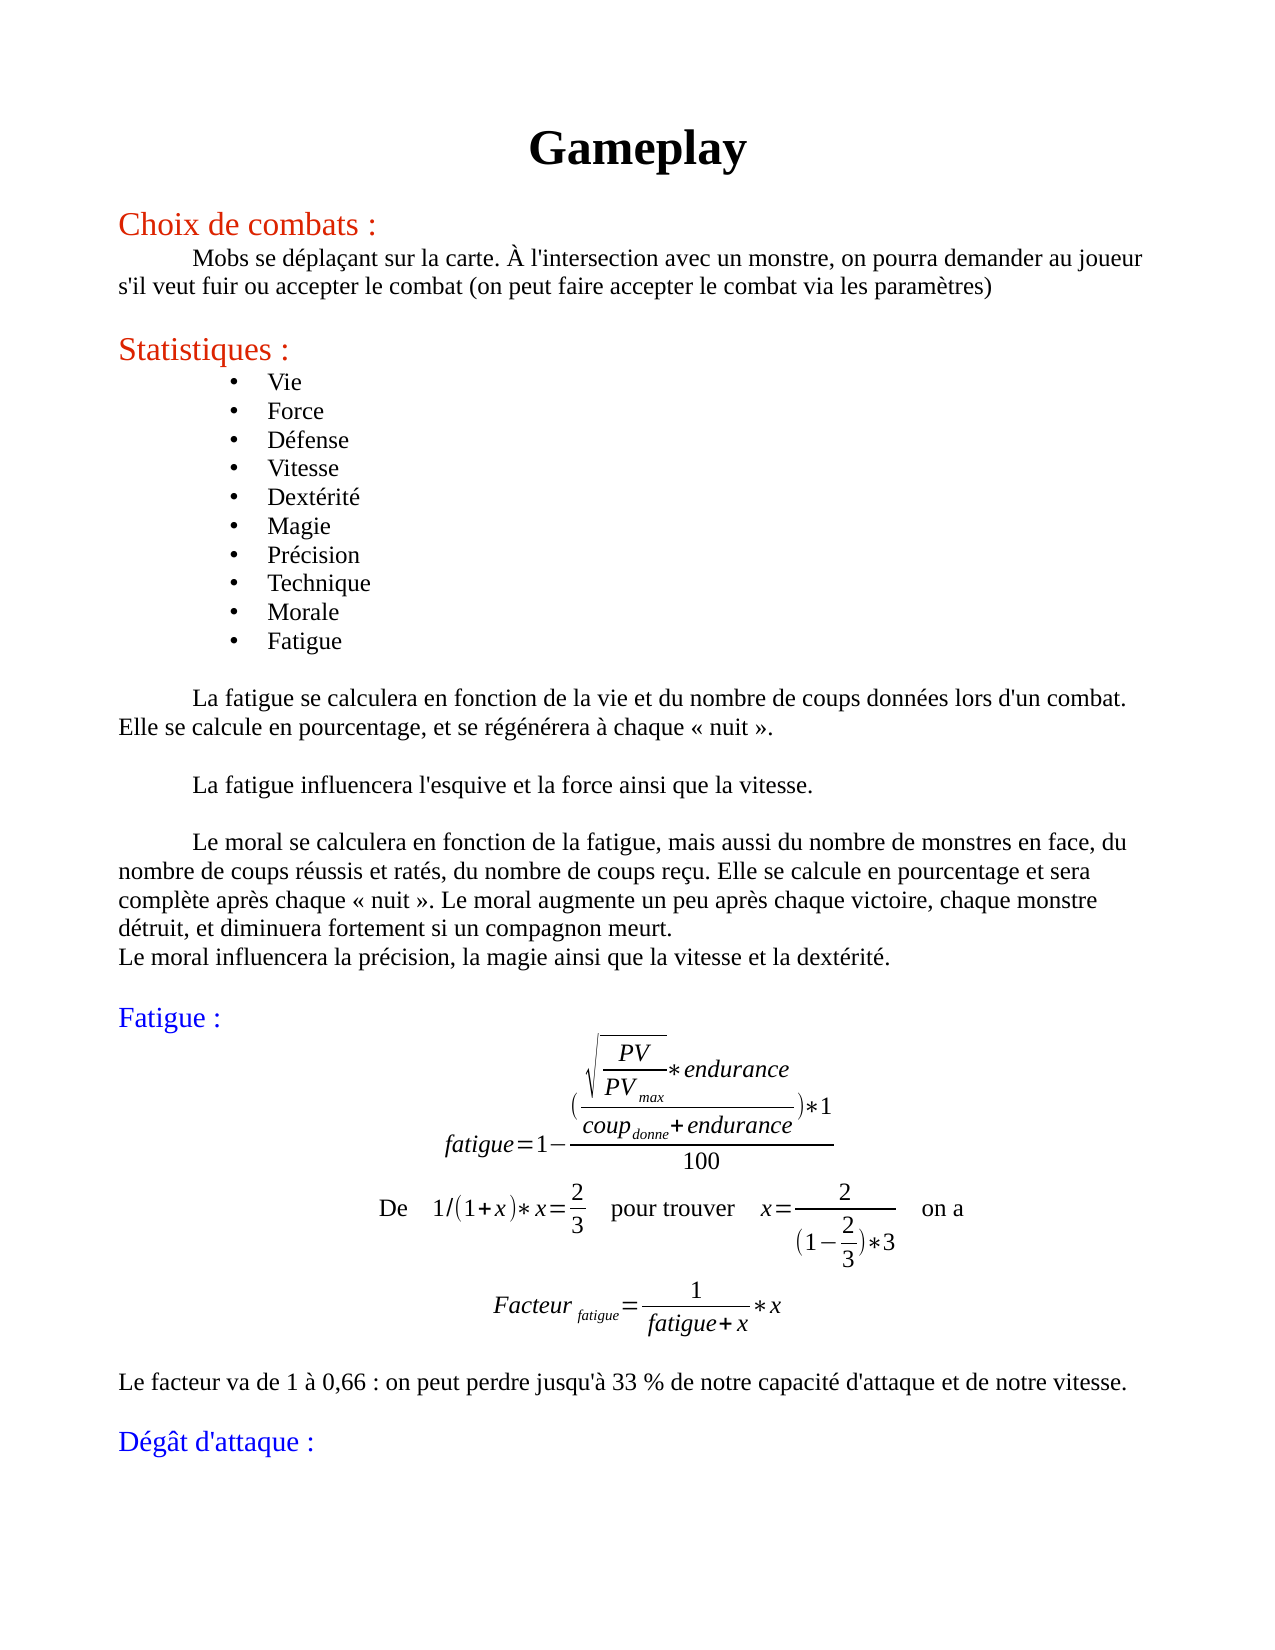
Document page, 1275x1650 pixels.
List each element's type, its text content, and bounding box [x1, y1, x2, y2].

text Le facteur va de 1 à 0,66 : on peut perdre jusqu'à 33 % de notre capacité d'attaque et de notre vitesse. [118, 1367, 1157, 1396]
list Technique [229, 568, 1157, 597]
text Le moral influencera la précision, la magie ainsi que la vitesse et la dextérité. [118, 942, 1157, 971]
list Morale [229, 597, 1157, 626]
list Fatigue [229, 626, 1157, 655]
text Le moral se calculera en fonction de la fatigue, mais aussi du nombre de monstres en face, du nombre de coups réussis et ratés, du nombre de coups reçu. Elle se calcule en pourcentage et sera complète après chaque « nuit ». Le moral augmente un peu après chaque victoire, chaque monstre détruit, et diminuera fortement si un compagnon meurt. [118, 827, 1157, 942]
list Vitesse [229, 453, 1157, 482]
list Vie [229, 367, 1157, 396]
text Statistiques : [118, 329, 1157, 367]
text Gameplay [118, 118, 1157, 176]
list Dextérité [229, 482, 1157, 511]
text Mobs se déplaçant sur la carte. À l'intersection avec un monstre, on pourra demander au joueur s'il veut fuir ou accepter le combat (on peut faire accepter le combat via les paramètres) [118, 243, 1157, 300]
text Choix de combats : [118, 204, 1157, 243]
list Précision [229, 540, 1157, 568]
text La fatigue influencera l'esquive et la force ainsi que la vitesse. [118, 770, 1157, 798]
text De pour trouver on a [118, 1177, 1157, 1275]
list Magie [229, 511, 1157, 540]
text La fatigue se calculera en fonction de la vie et du nombre de coups données lors d'un combat. Elle se calcule en pourcentage, et se régénérera à chaque « nuit ». [118, 683, 1157, 741]
text Fatigue : [118, 1000, 1157, 1033]
list Force [229, 396, 1157, 425]
list Défense [229, 425, 1157, 453]
text Dégât d'attaque : [118, 1424, 1157, 1458]
